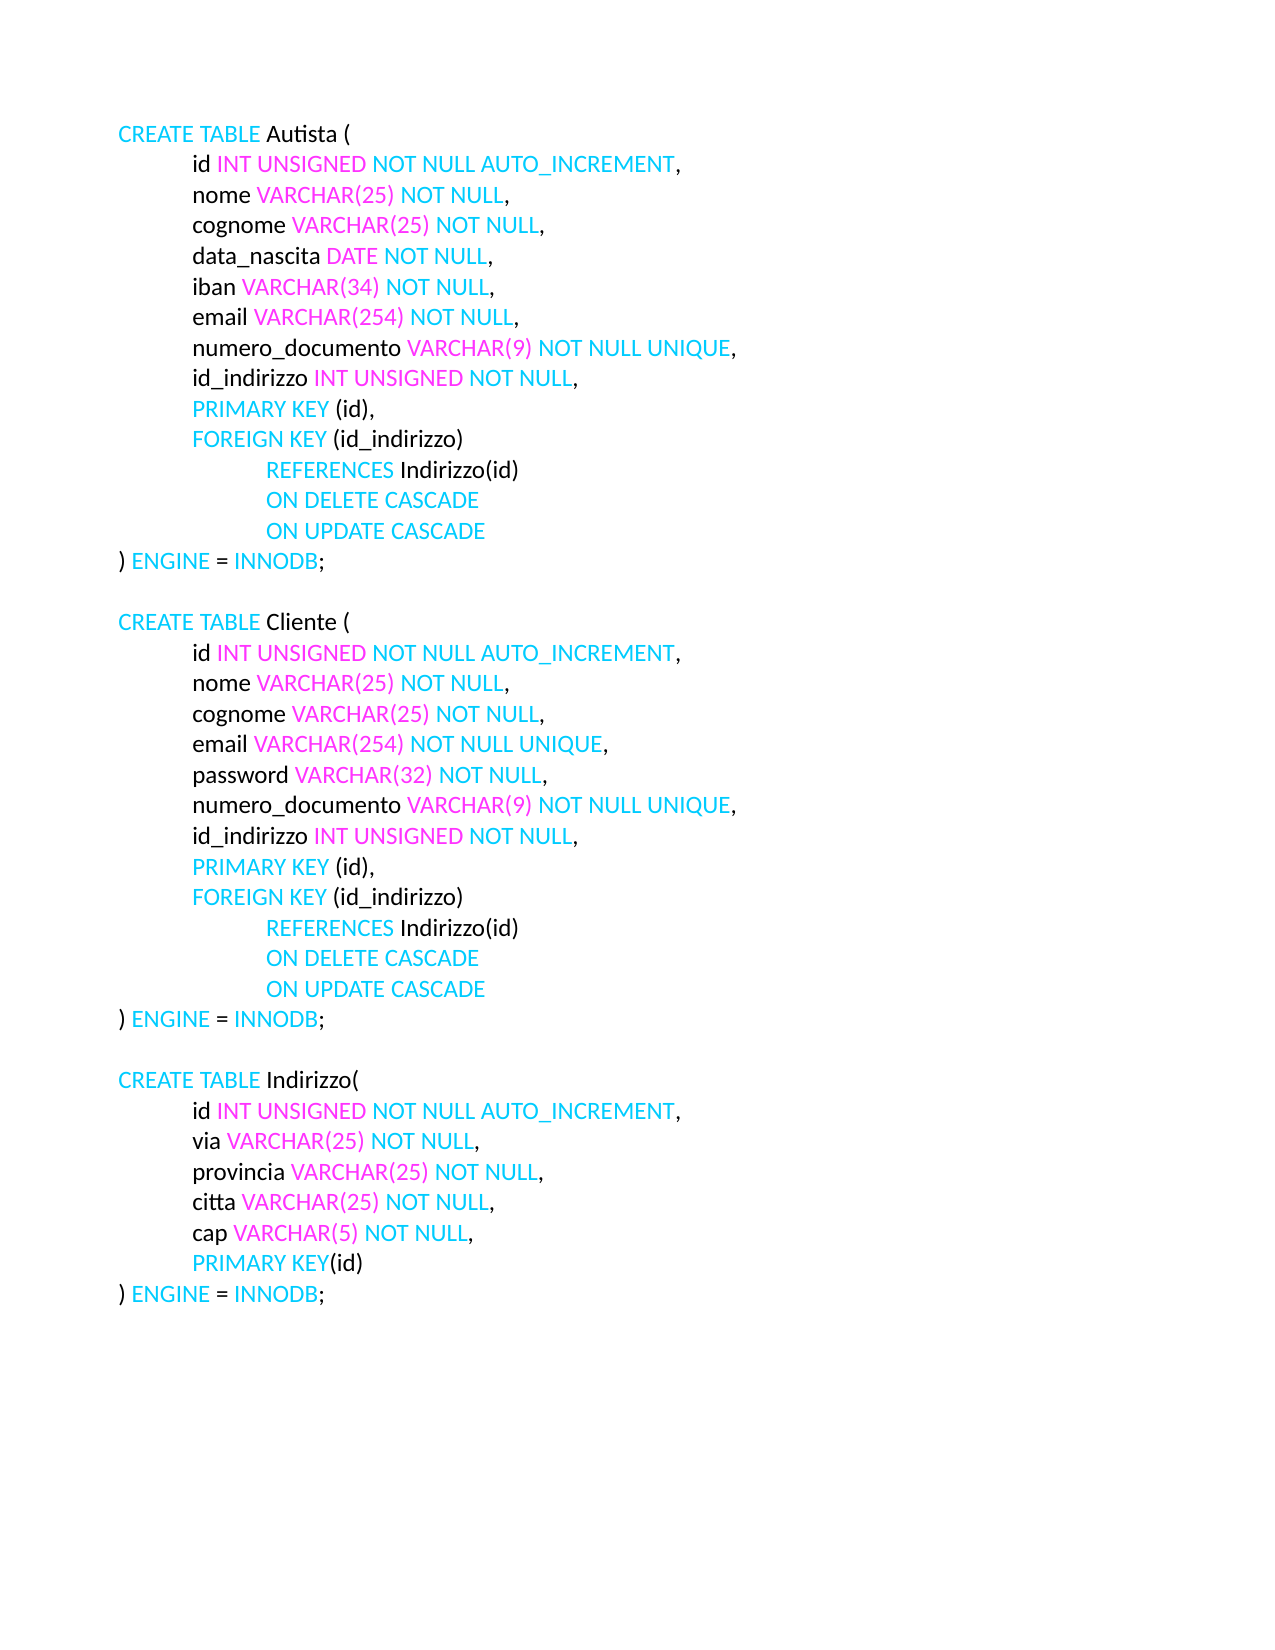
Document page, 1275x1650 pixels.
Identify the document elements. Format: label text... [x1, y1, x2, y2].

text email VARCHAR(254) NOT NULL UNIQUE, [118, 728, 1157, 759]
text email VARCHAR(254) NOT NULL, [118, 301, 1157, 332]
text FOREIGN KEY (id_indirizzo) [118, 881, 1157, 912]
text ON UPDATE CASCADE [118, 515, 1157, 545]
text CREATE TABLE Indirizzo( [118, 1064, 1157, 1095]
text cap VARCHAR(5) NOT NULL, [118, 1217, 1157, 1247]
text CREATE TABLE Cliente ( [118, 606, 1157, 637]
text ) ENGINE = INNODB; [118, 545, 1157, 576]
text cognome VARCHAR(25) NOT NULL, [118, 210, 1157, 240]
text id_indirizzo INT UNSIGNED NOT NULL, [118, 362, 1157, 393]
text numero_documento VARCHAR(9) NOT NULL UNIQUE, [118, 332, 1157, 362]
text PRIMARY KEY (id), [118, 851, 1157, 881]
text id INT UNSIGNED NOT NULL AUTO_INCREMENT, [118, 1095, 1157, 1125]
text cognome VARCHAR(25) NOT NULL, [118, 698, 1157, 728]
text REFERENCES Indirizzo(id) [118, 912, 1157, 942]
text FOREIGN KEY (id_indirizzo) [118, 423, 1157, 454]
text via VARCHAR(25) NOT NULL, [118, 1125, 1157, 1156]
text provincia VARCHAR(25) NOT NULL, [118, 1156, 1157, 1186]
text ON UPDATE CASCADE [118, 973, 1157, 1003]
text REFERENCES Indirizzo(id) [118, 454, 1157, 484]
text nome VARCHAR(25) NOT NULL, [118, 667, 1157, 698]
text nome VARCHAR(25) NOT NULL, [118, 179, 1157, 210]
text CREATE TABLE Autista ( [118, 118, 1157, 149]
text PRIMARY KEY(id) [118, 1247, 1157, 1278]
text id_indirizzo INT UNSIGNED NOT NULL, [118, 820, 1157, 851]
text ON DELETE CASCADE [118, 484, 1157, 515]
text iban VARCHAR(34) NOT NULL, [118, 271, 1157, 301]
text citta VARCHAR(25) NOT NULL, [118, 1186, 1157, 1217]
text ) ENGINE = INNODB; [118, 1003, 1157, 1034]
text data_nascita DATE NOT NULL, [118, 240, 1157, 271]
text numero_documento VARCHAR(9) NOT NULL UNIQUE, [118, 789, 1157, 820]
text ON DELETE CASCADE [118, 942, 1157, 973]
text password VARCHAR(32) NOT NULL, [118, 759, 1157, 789]
text id INT UNSIGNED NOT NULL AUTO_INCREMENT, [118, 637, 1157, 667]
text PRIMARY KEY (id), [118, 393, 1157, 423]
text ) ENGINE = INNODB; [118, 1278, 1157, 1308]
text id INT UNSIGNED NOT NULL AUTO_INCREMENT, [118, 149, 1157, 179]
